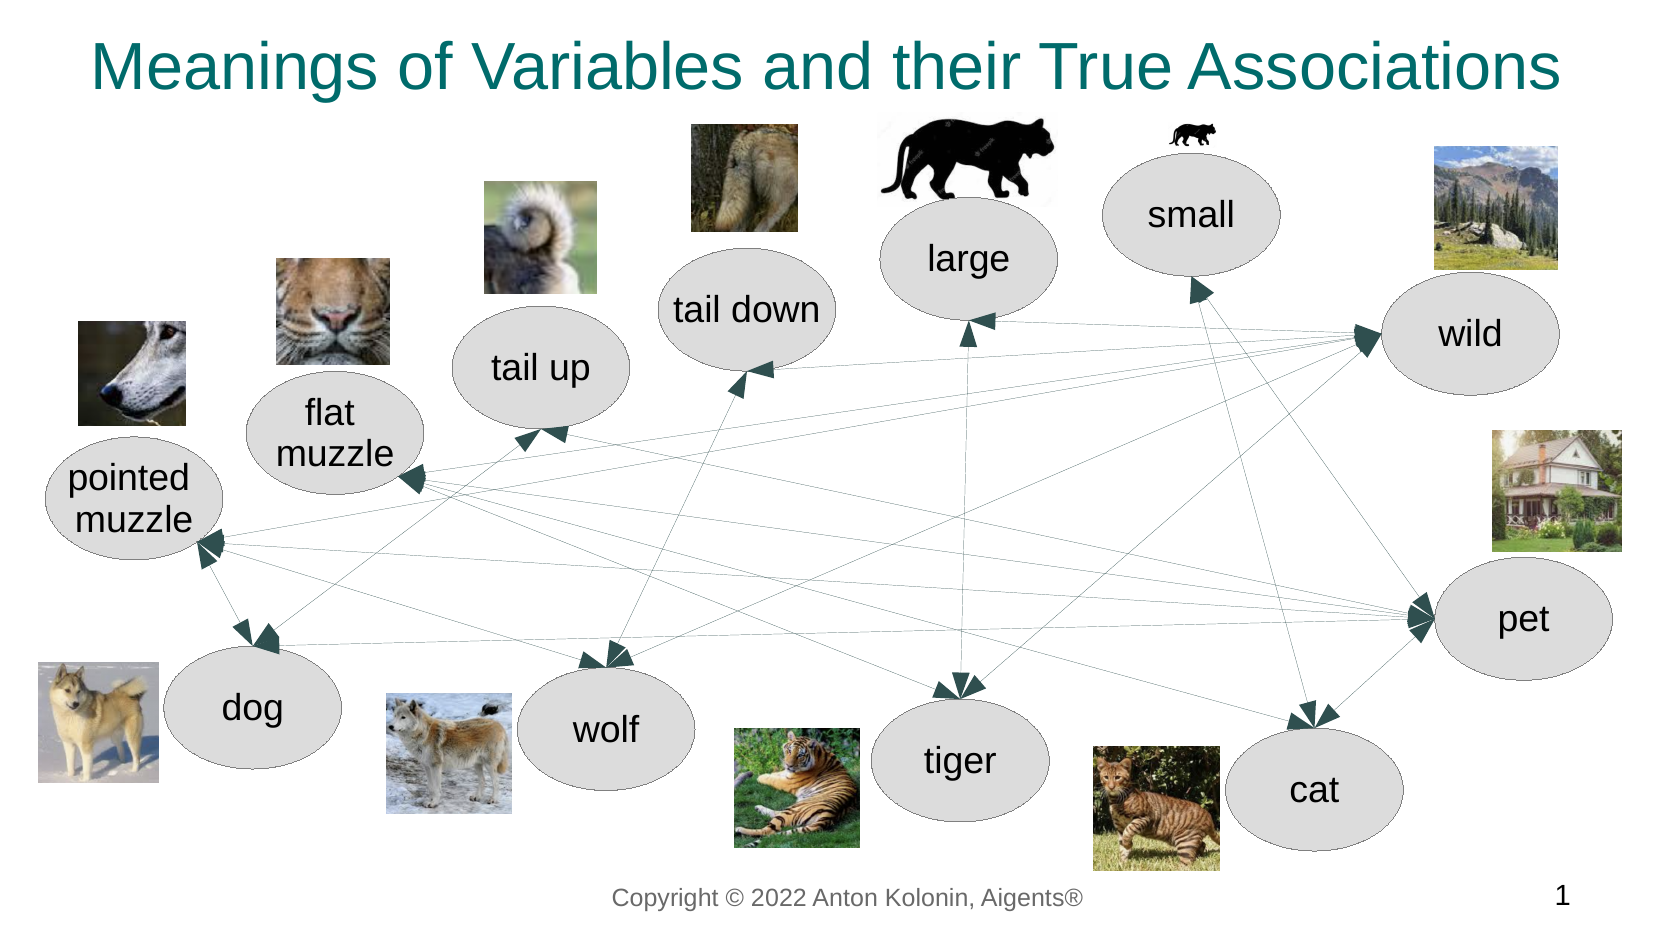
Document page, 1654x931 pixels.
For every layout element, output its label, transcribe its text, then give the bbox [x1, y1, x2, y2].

picture [484, 181, 597, 294]
picture [1492, 430, 1622, 552]
picture [691, 137, 798, 232]
picture [1168, 137, 1217, 148]
text_box pet [1434, 557, 1613, 681]
text_box Meanings of Variables and their True Associations [0, 0, 1654, 137]
picture [38, 662, 159, 783]
picture [386, 693, 512, 815]
text_box tiger [871, 699, 1050, 822]
text_box large [879, 197, 1058, 321]
picture [734, 728, 860, 848]
text_box dog [163, 646, 342, 770]
text_box small [1102, 153, 1281, 277]
picture [877, 137, 1058, 207]
picture [1434, 146, 1558, 270]
text_box tail up [452, 306, 630, 429]
picture [1093, 746, 1220, 871]
picture [78, 321, 186, 426]
text_box wild [1381, 272, 1560, 396]
picture [276, 258, 390, 365]
text_box flat muzzle [246, 371, 424, 495]
text_box pointed muzzle [45, 436, 223, 560]
text_box wolf [517, 667, 696, 791]
text_box tail down [658, 248, 836, 372]
text_box cat [1225, 728, 1404, 852]
